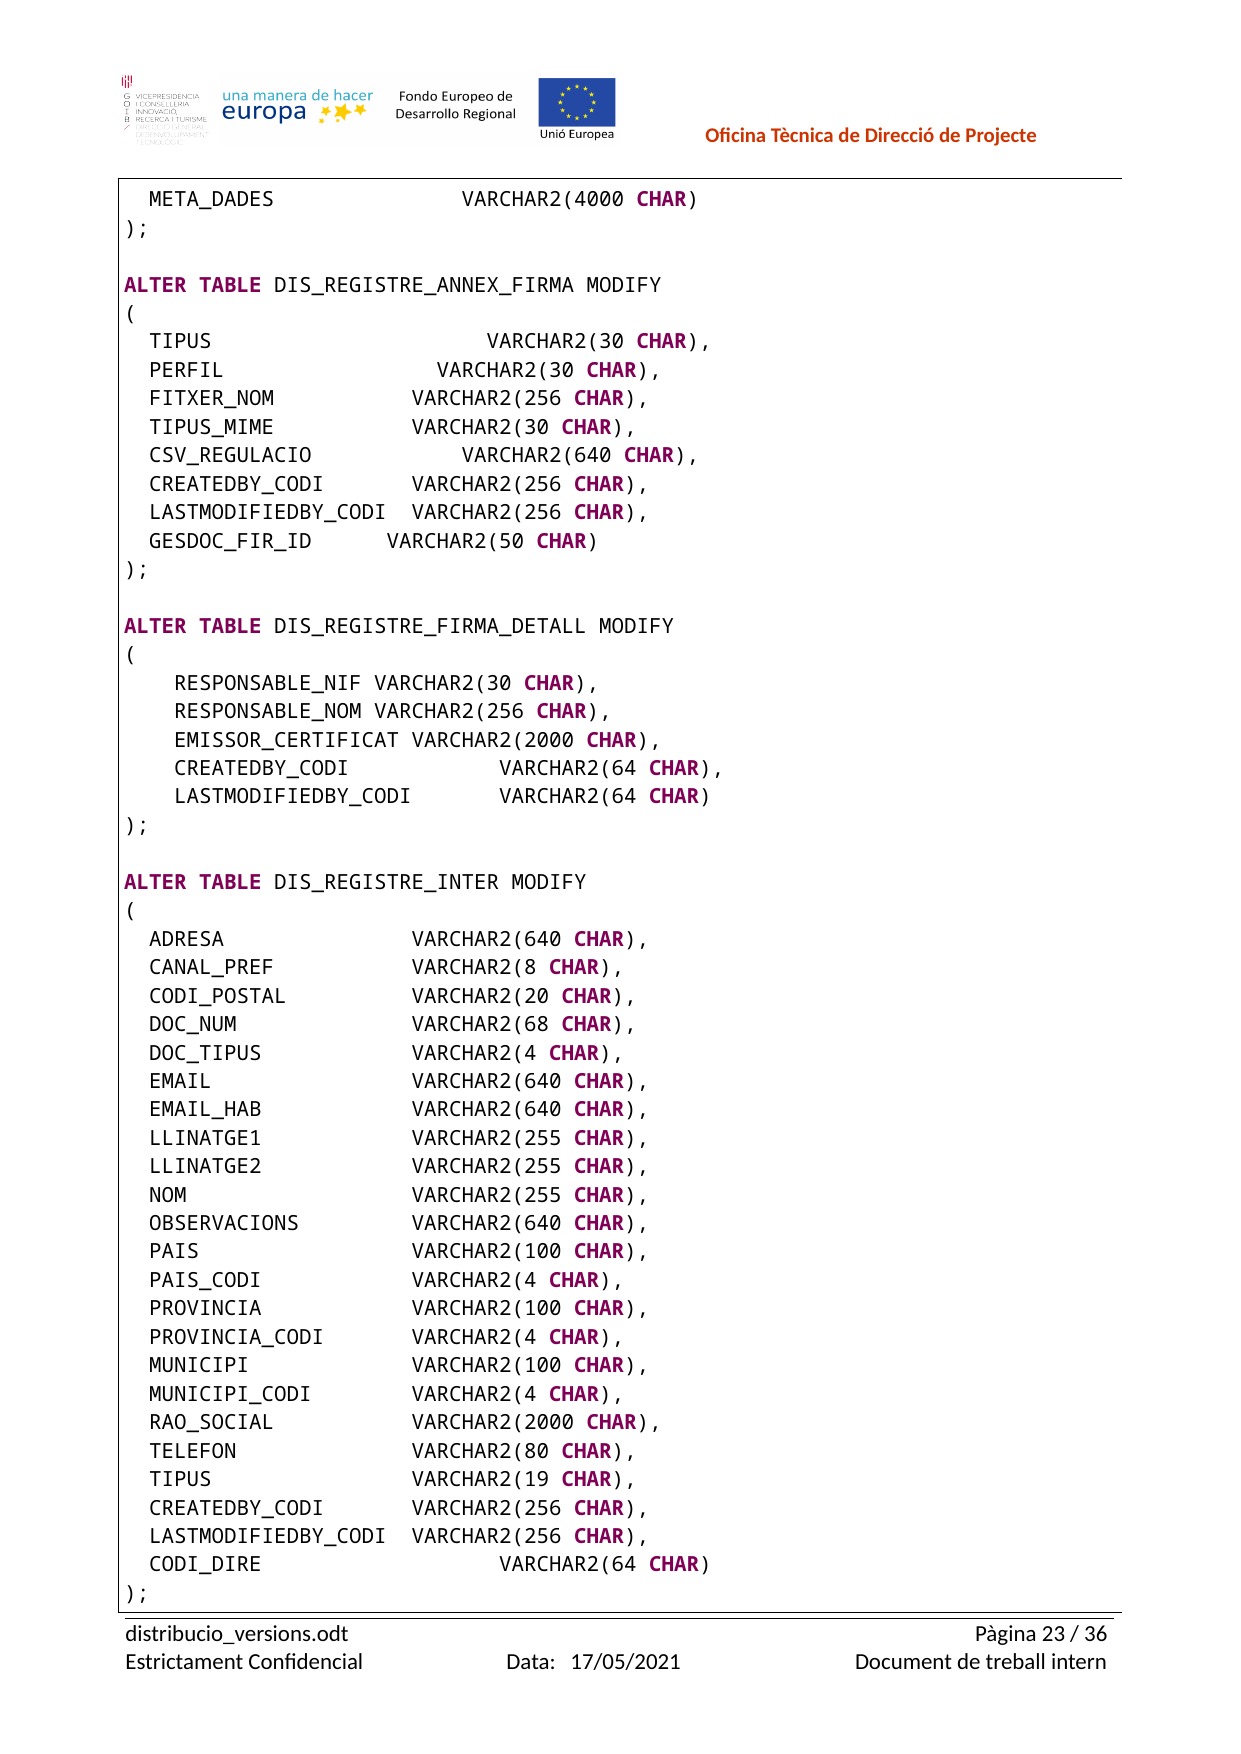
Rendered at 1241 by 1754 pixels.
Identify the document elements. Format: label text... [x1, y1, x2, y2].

table_header META_DADES VARCHAR2(4000 CHAR) ); ALTER TABLE DIS_REGISTRE_ANNEX_FIRMA MODIFY ( TIPUS VARCHAR2(30 CHAR), PERFIL VARCHAR2(30 CHAR), FITXER_NOM VARCHAR2(256 CHAR), TIPUS_MIME VARCHAR2(30 CHAR), CSV_REGULACIO VARCHAR2(640 CHAR), CREATEDBY_CODI VARCHAR2(256 CHAR), LASTMODIFIEDBY_CODI VARCHAR2(256 CHAR), GESDOC_FIR_ID VARCHAR2(50 CHAR) ); ALTER TABLE DIS_REGISTRE_FIRMA_DETALL MODIFY ( RESPONSABLE_NIF VARCHAR2(30 CHAR), RESPONSABLE_NOM VARCHAR2(256 CHAR), EMISSOR_CERTIFICAT VARCHAR2(2000 CHAR), CREATEDBY_CODI VARCHAR2(64 CHAR), LASTMODIFIEDBY_CODI VARCHAR2(64 CHAR) ); ALTER TABLE DIS_REGISTRE_INTER MODIFY ( ADRESA VARCHAR2(640 CHAR), CANAL_PREF VARCHAR2(8 CHAR), CODI_POSTAL VARCHAR2(20 CHAR), DOC_NUM VARCHAR2(68 CHAR), DOC_TIPUS VARCHAR2(4 CHAR), EMAIL VARCHAR2(640 CHAR), EMAIL_HAB VARCHAR2(640 CHAR), LLINATGE1 VARCHAR2(255 CHAR), LLINATGE2 VARCHAR2(255 CHAR), NOM VARCHAR2(255 CHAR), OBSERVACIONS VARCHAR2(640 CHAR), PAIS VARCHAR2(100 CHAR), PAIS_CODI VARCHAR2(4 CHAR), PROVINCIA VARCHAR2(100 CHAR), PROVINCIA_CODI VARCHAR2(4 CHAR), MUNICIPI VARCHAR2(100 CHAR), MUNICIPI_CODI VARCHAR2(4 CHAR), RAO_SOCIAL VARCHAR2(2000 CHAR), TELEFON VARCHAR2(80 CHAR), TIPUS VARCHAR2(19 CHAR), CREATEDBY_CODI VARCHAR2(256 CHAR), LASTMODIFIEDBY_CODI VARCHAR2(256 CHAR), CODI_DIRE VARCHAR2(64 CHAR) ); [119, 179, 1122, 1612]
picture [219, 73, 621, 147]
picture [118, 73, 213, 147]
